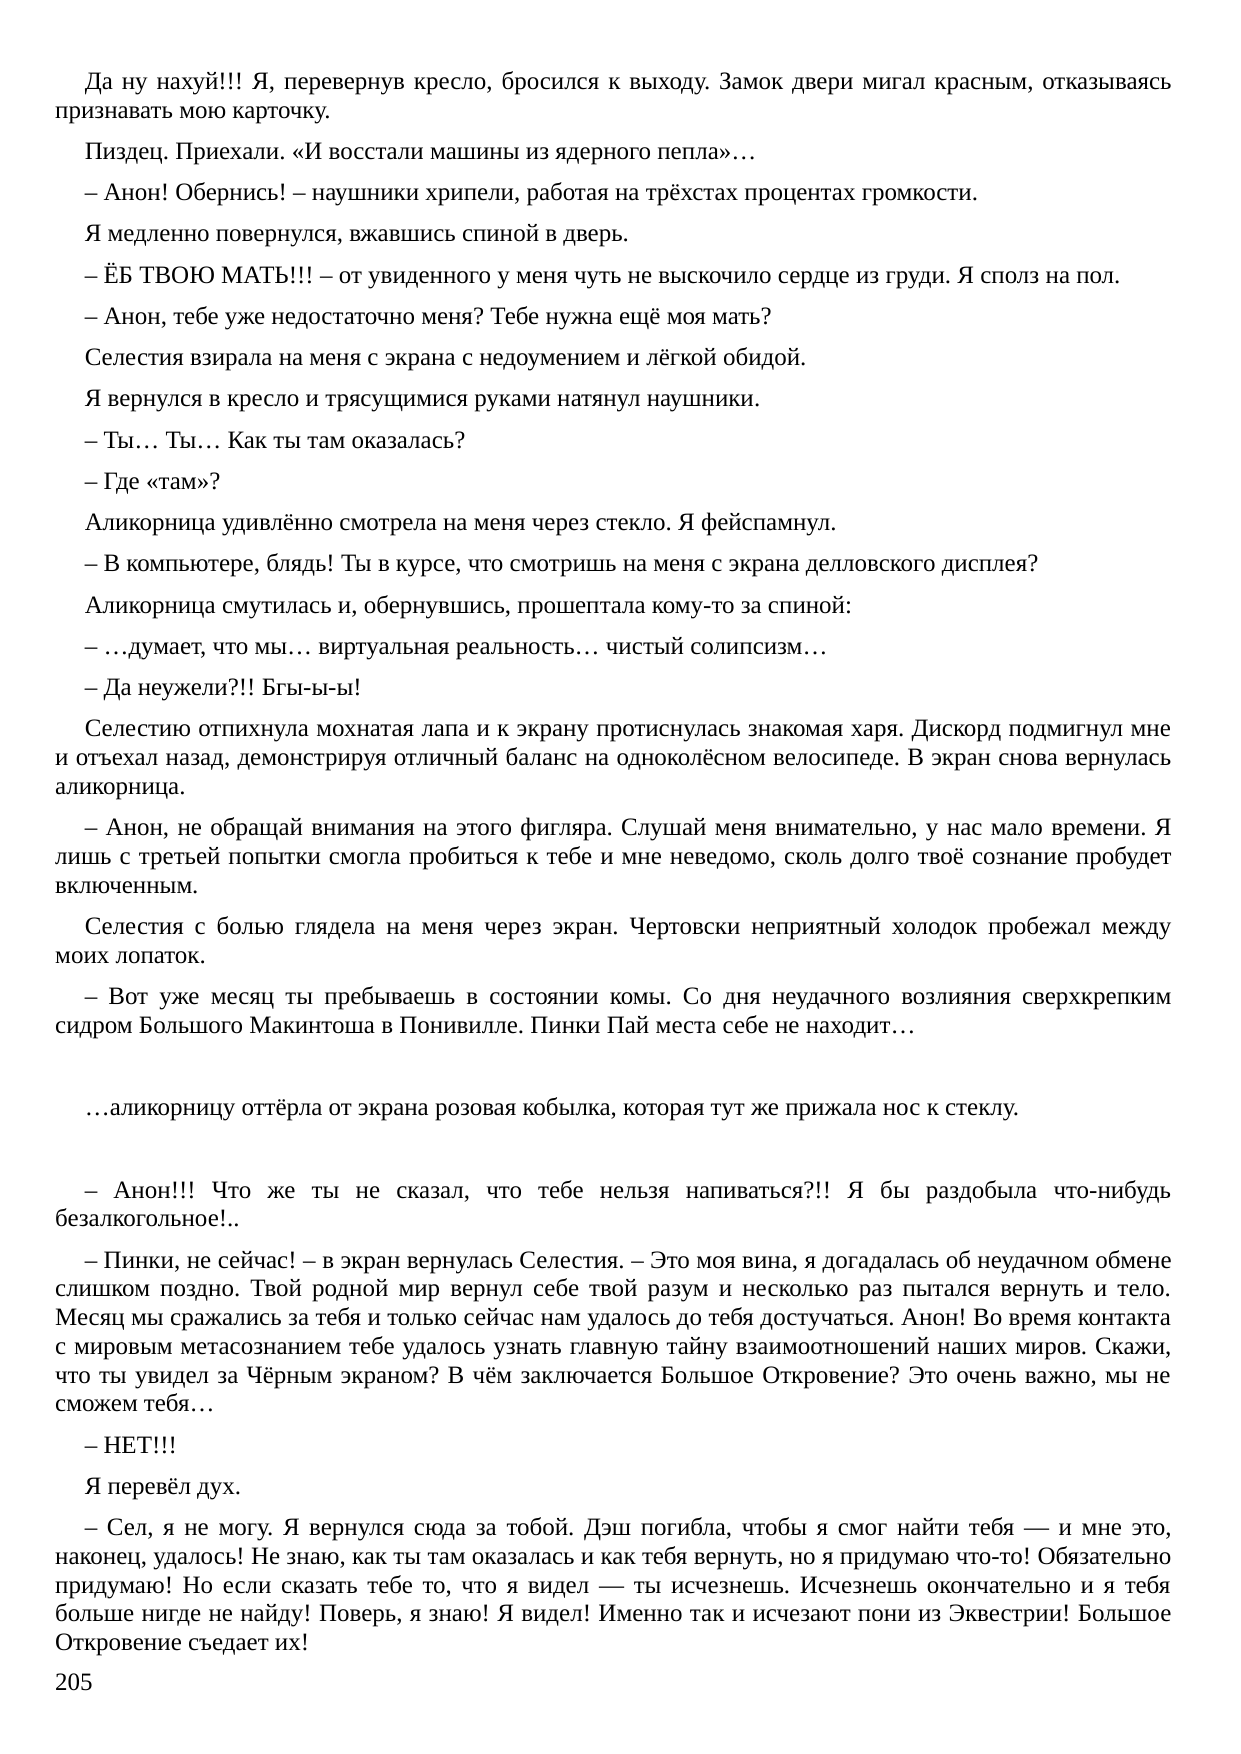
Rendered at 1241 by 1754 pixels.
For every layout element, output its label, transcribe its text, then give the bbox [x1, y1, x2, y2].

text – Сел, я не могу. Я вернулся сюда за тобой. Дэш погибла, чтобы я смог найти тебя — и мне это, наконец, удалось! Не знаю, как ты там оказалась и как тебя вернуть, но я придумаю что-то! Обязательно придумаю! Но если сказать тебе то, что я видел — ты исчезнешь. Исчезнешь окончательно и я тебя больше нигде не найду! Поверь, я знаю! Я видел! Именно так и исчезают пони из Эквестрии! Большое Откровение съедает их! [55, 1512, 1173, 1656]
text Я перевёл дух. [55, 1471, 1173, 1500]
text – В компьютере, блядь! Ты в курсе, что смотришь на меня с экрана делловского дисплея? [55, 548, 1173, 577]
text Да ну нахуй!!! Я, перевернув кресло, бросился к выходу. Замок двери мигал красным, отказываясь признавать мою карточку. [55, 66, 1173, 123]
text – Ты… Ты… Как ты там оказалась? [55, 425, 1173, 453]
text Аликорница смутилась и, обернувшись, прошептала кому-то за спиной: [55, 590, 1173, 618]
text – ЁБ ТВОЮ МАТЬ!!! – от увиденного у меня чуть не выскочило сердце из груди. Я сполз на пол. [55, 260, 1173, 288]
text – Анон, не обращай внимания на этого фигляра. Слушай меня внимательно, у нас мало времени. Я лишь с третьей попытки смогла пробиться к тебе и мне неведомо, сколь долго твоё сознание пробудет включенным. [55, 812, 1173, 898]
text – НЕТ!!! [55, 1430, 1173, 1458]
text Селестия взирала на меня с экрана с недоумением и лёгкой обидой. [55, 342, 1173, 371]
text – Анон, тебе уже недостаточно меня? Тебе нужна ещё моя мать? [55, 301, 1173, 330]
text Селестию отпихнула мохнатая лапа и к экрану протиснулась знакомая харя. Дискорд подмигнул мне и отъехал назад, демонстрируя отличный баланс на одноколёсном велосипеде. В экран снова вернулась аликорница. [55, 713, 1173, 800]
text – …думает, что мы… виртуальная реальность… чистый солипсизм… [55, 631, 1173, 660]
text – Пинки, не сейчас! – в экран вернулась Селестия. – Это моя вина, я догадалась об неудачном обмене слишком поздно. Твой родной мир вернул себе твой разум и несколько раз пытался вернуть и тело. Месяц мы сражались за тебя и только сейчас нам удалось до тебя достучаться. Анон! Во время контакта с мировым метасознанием тебе удалось узнать главную тайну взаимоотношений наших миров. Скажи, что ты увидел за Чёрным экраном? В чём заключается Большое Откровение? Это очень важно, мы не сможем тебя… [55, 1245, 1173, 1417]
text Аликорница удивлённо смотрела на меня через стекло. Я фейспамнул. [55, 507, 1173, 536]
text Я вернулся в кресло и трясущимися руками натянул наушники. [55, 383, 1173, 412]
text …аликорницу оттёрла от экрана розовая кобылка, которая тут же прижала нос к стеклу. [55, 1092, 1173, 1121]
text Селестия с болью глядела на меня через экран. Чертовски неприятный холодок пробежал между моих лопаток. [55, 911, 1173, 968]
text – Да неужели?!! Бгы-ы-ы! [55, 672, 1173, 701]
text – Вот уже месяц ты пребываешь в состоянии комы. Со дня неудачного возлияния сверхкрепким сидром Большого Макинтоша в Понивилле. Пинки Пай места себе не находит… [55, 981, 1173, 1038]
text Я медленно повернулся, вжавшись спиной в дверь. [55, 218, 1173, 247]
text – Анон! Обернись! – наушники хрипели, работая на трёхстах процентах громкости. [55, 177, 1173, 206]
text Пиздец. Приехали. «И восстали машины из ядерного пепла»… [55, 136, 1173, 165]
text – Где «там»? [55, 466, 1173, 495]
text – Анон!!! Что же ты не сказал, что тебе нельзя напиваться?!! Я бы раздобыла что-нибудь безалкогольное!.. [55, 1175, 1173, 1232]
